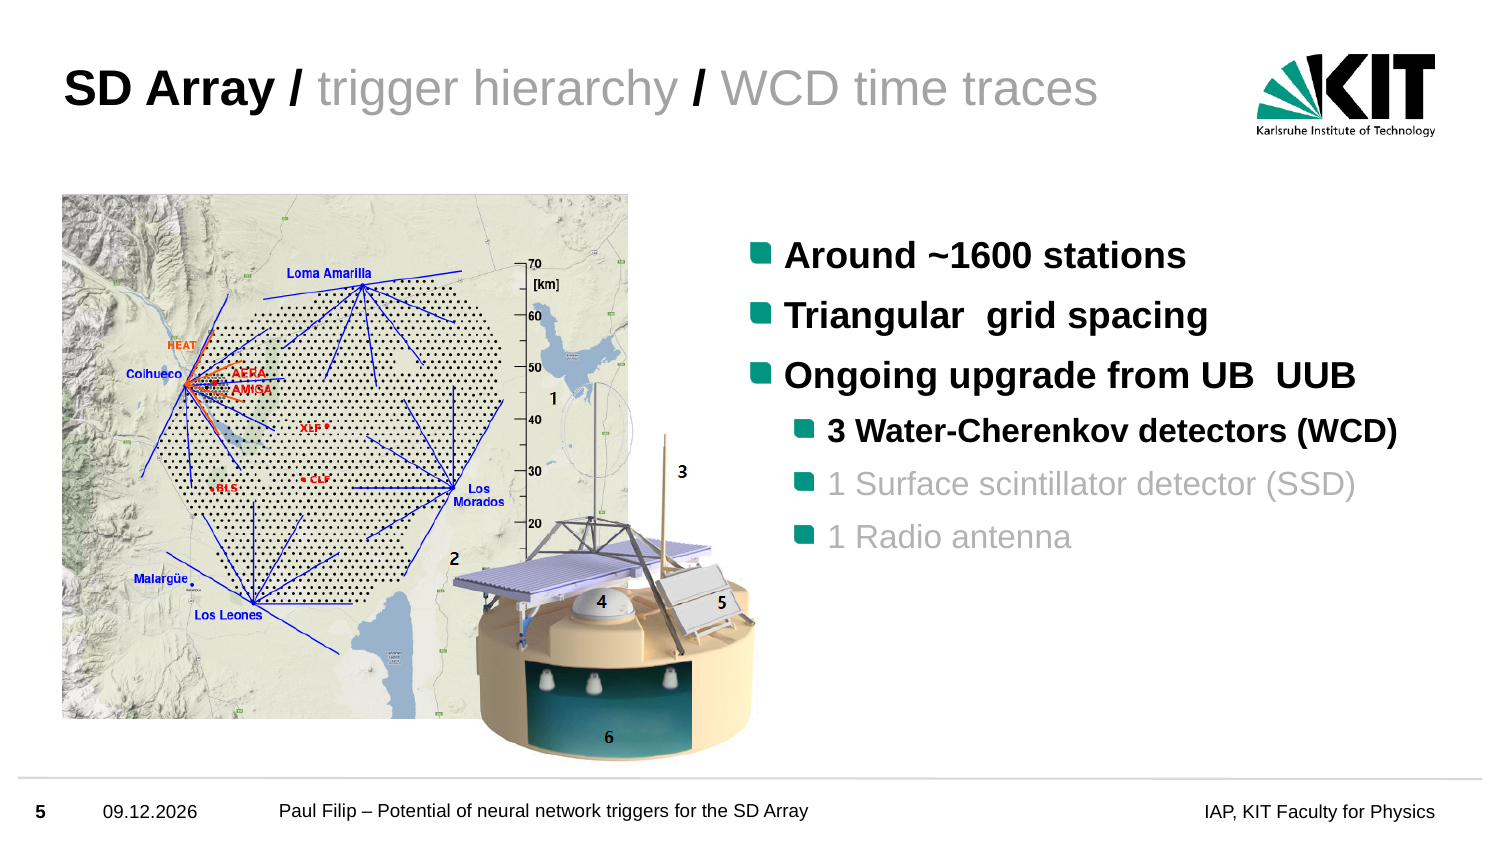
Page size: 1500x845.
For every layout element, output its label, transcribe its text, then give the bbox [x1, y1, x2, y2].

picture [62, 193, 706, 766]
list Around ~1600 stations Triangular grid spacing Ongoing upgrade from UB UUB 3 Water-Cherenkov detectors (WCD) 1 Surface scintillator detector (SSD) 1 Radio antenna [706, 236, 1422, 796]
text_box [825, 466, 1386, 567]
title SD Array / trigger hierarchy / WCD time traces [63, 22, 1343, 117]
picture [1257, 54, 1435, 137]
